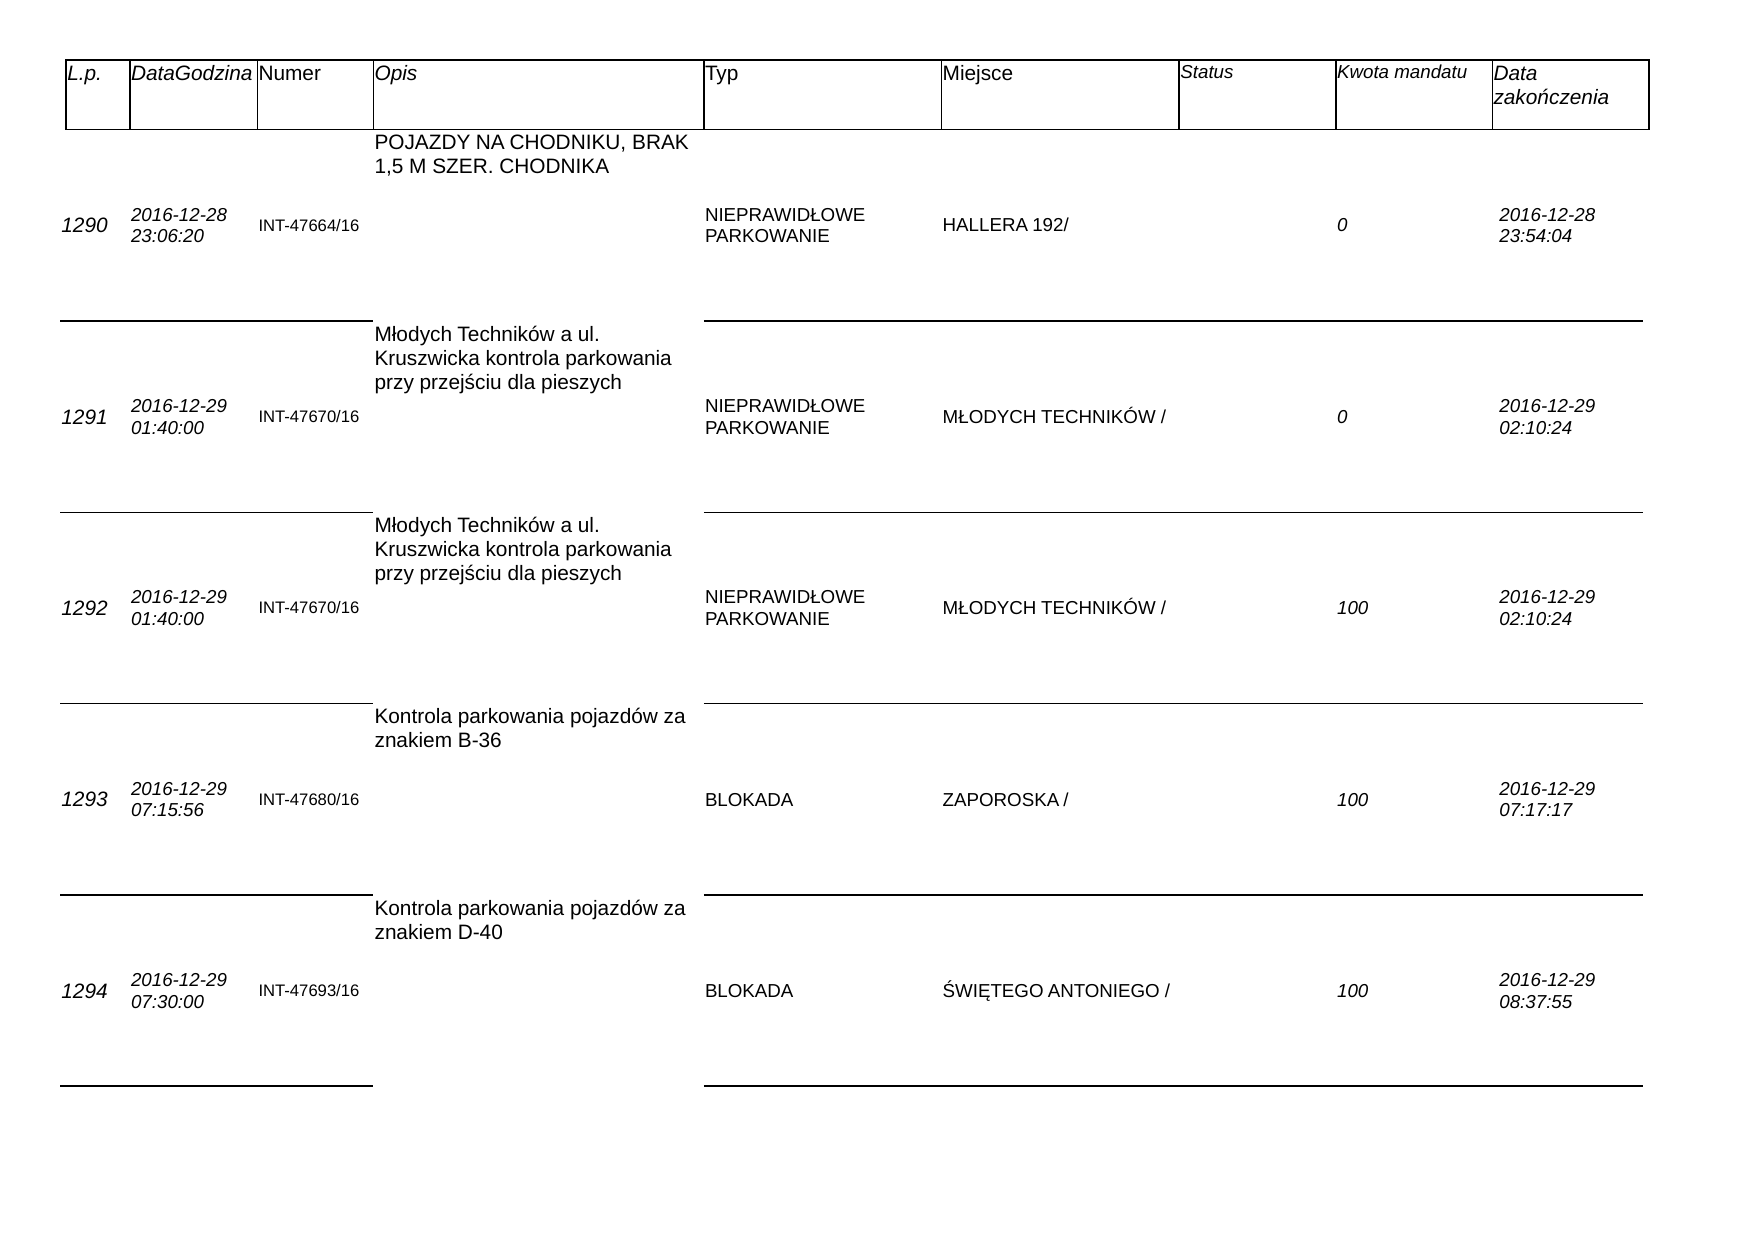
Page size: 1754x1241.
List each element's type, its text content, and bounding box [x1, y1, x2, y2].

table_cell NIEPRAWIDŁOWE PARKOWANIE [704, 130, 941, 320]
table_cell INT-47670/16 [257, 322, 373, 511]
table_cell BLOKADA [704, 704, 941, 894]
table_cell [1643, 894, 1649, 1085]
table_cell 0 [1336, 130, 1498, 320]
table_cell 100 [1336, 704, 1498, 894]
table_cell 2016-12-29 07:17:17 [1498, 704, 1643, 894]
table_cell Młodych Techników a ul. Kruszwicka kontrola parkowania przy przejściu dla pieszych [373, 511, 704, 703]
table_cell [1179, 130, 1336, 320]
table_header Miejsce [942, 61, 1178, 129]
table_cell [1179, 896, 1336, 1085]
table_cell 100 [1336, 896, 1498, 1085]
table_cell 2016-12-29 01:40:00 [130, 513, 257, 703]
table_cell Kontrola parkowania pojazdów za znakiem D-40 [373, 894, 704, 1085]
table_header L.p. [67, 61, 129, 129]
table_cell NIEPRAWIDŁOWE PARKOWANIE [704, 513, 941, 703]
table_cell Kontrola parkowania pojazdów za znakiem B-36 [373, 703, 704, 894]
table_cell INT-47664/16 [257, 130, 373, 320]
table_header DataGodzina [131, 61, 257, 129]
table_cell INT-47693/16 [257, 896, 373, 1085]
table_cell NIEPRAWIDŁOWE PARKOWANIE [704, 322, 941, 511]
table_header Numer [258, 61, 373, 129]
table_cell ŚWIĘTEGO ANTONIEGO / [941, 896, 1179, 1085]
table_cell INT-47670/16 [257, 513, 373, 703]
table_cell 2016-12-29 02:10:24 [1498, 322, 1643, 511]
table_cell [1643, 703, 1649, 894]
table_cell 1294 [60, 896, 130, 1085]
table_header Data zakończenia [1493, 61, 1648, 129]
table_header Opis [374, 61, 703, 129]
table_cell [1179, 322, 1336, 511]
table_cell INT-47680/16 [257, 704, 373, 894]
table_header Kwota mandatu [1337, 61, 1492, 129]
table_cell [1643, 511, 1649, 703]
table_cell [1643, 130, 1649, 320]
table_cell 2016-12-28 23:54:04 [1498, 130, 1643, 320]
table_cell BLOKADA [704, 896, 941, 1085]
table_cell Młodych Techników a ul. Kruszwicka kontrola parkowania przy przejściu dla pieszych [373, 320, 704, 511]
table_cell 0 [1336, 322, 1498, 511]
table_cell 1293 [60, 704, 130, 894]
table_cell MŁODYCH TECHNIKÓW / [941, 322, 1179, 511]
table_cell 2016-12-28 23:06:20 [130, 130, 257, 320]
table_cell 2016-12-29 07:30:00 [130, 896, 257, 1085]
table_cell 100 [1336, 513, 1498, 703]
table_cell 2016-12-29 02:10:24 [1498, 513, 1643, 703]
table_cell [1643, 320, 1649, 511]
table_cell [1179, 704, 1336, 894]
table_cell 1291 [60, 322, 130, 511]
table_cell ZAPOROSKA / [941, 704, 1179, 894]
table_cell 1292 [60, 513, 130, 703]
table_cell POJAZDY NA CHODNIKU, BRAK 1,5 M SZER. CHODNIKA [373, 130, 704, 320]
table_cell HALLERA 192/ [941, 130, 1179, 320]
table_cell [1179, 513, 1336, 703]
table_cell 2016-12-29 07:15:56 [130, 704, 257, 894]
table_header Status [1180, 61, 1335, 129]
table_cell 2016-12-29 08:37:55 [1498, 896, 1643, 1085]
table_cell 1290 [60, 129, 130, 320]
table_cell 2016-12-29 01:40:00 [130, 322, 257, 511]
table_cell MŁODYCH TECHNIKÓW / [941, 513, 1179, 703]
table_header Typ [705, 61, 941, 129]
table_header [60, 59, 65, 129]
